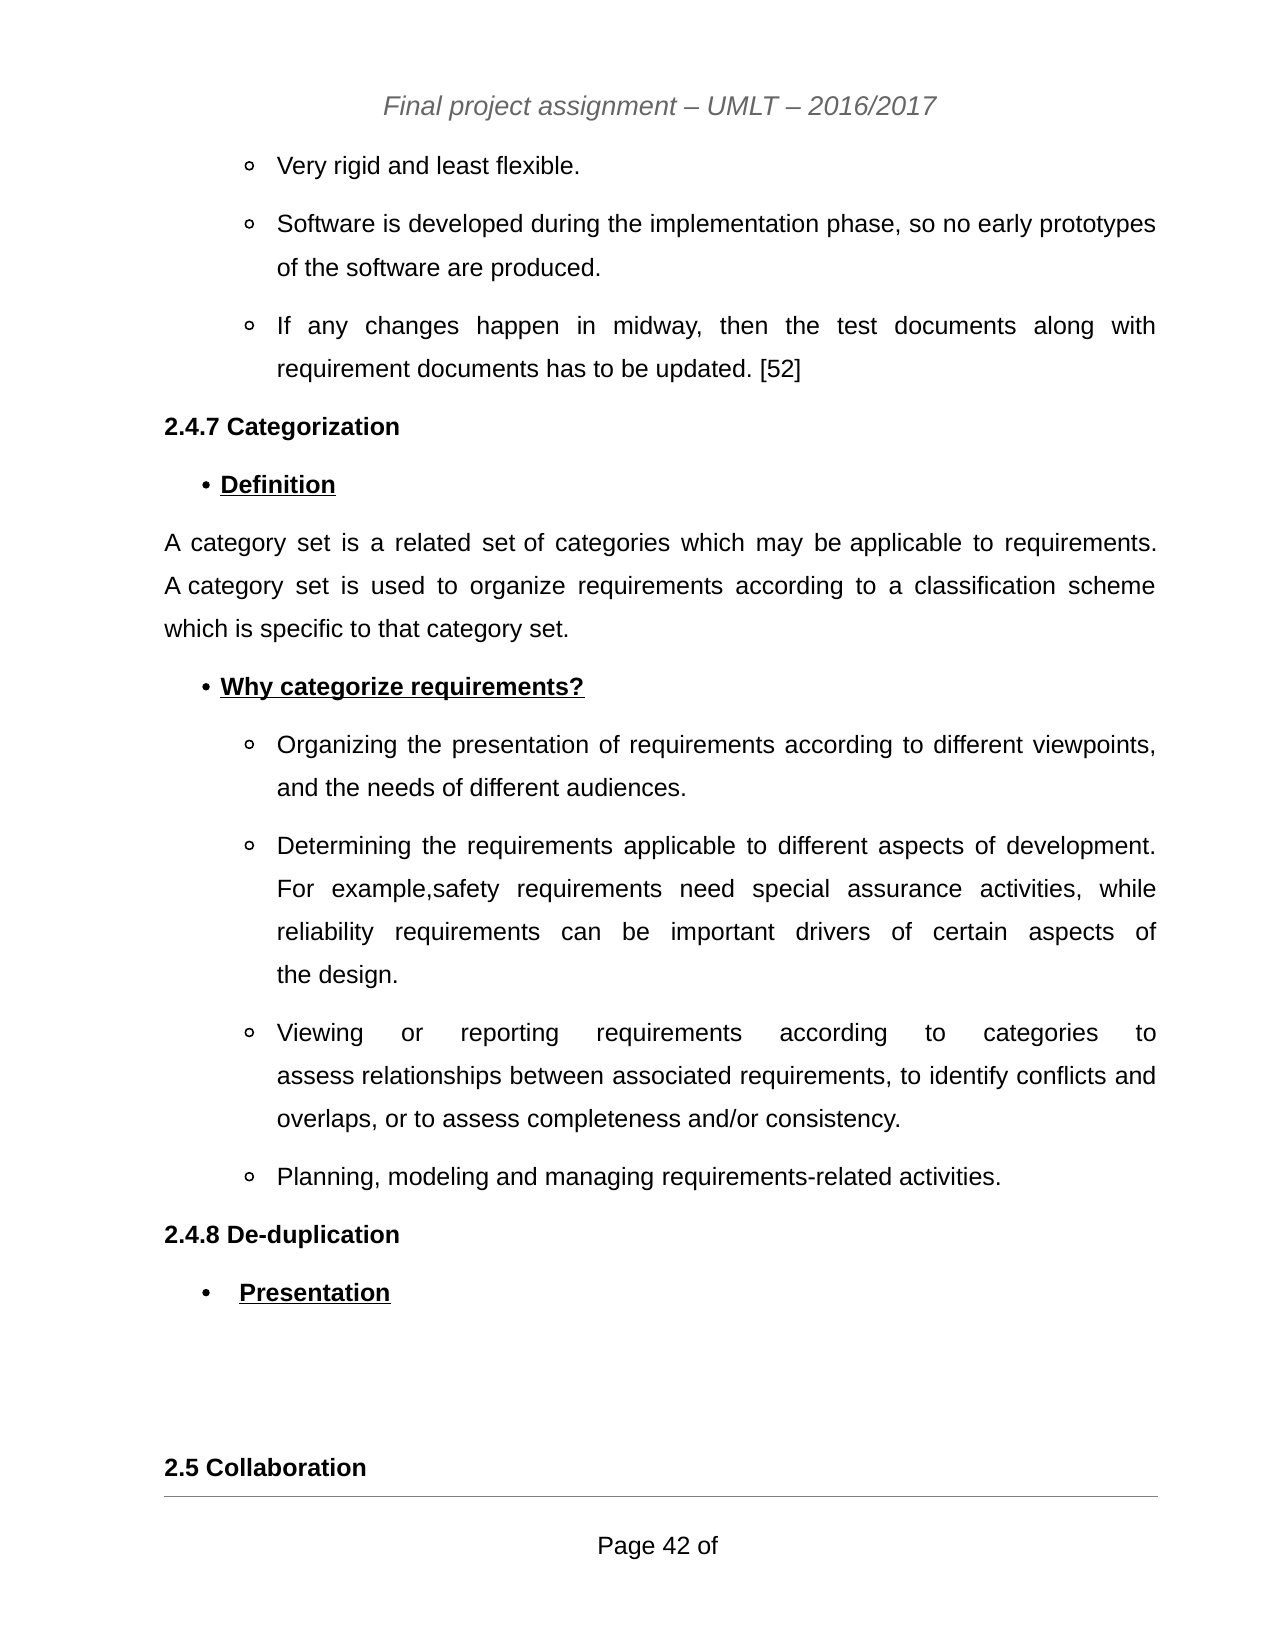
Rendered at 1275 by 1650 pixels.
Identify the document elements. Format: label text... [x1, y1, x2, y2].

list If any changes happen in midway, then the test documents along with requirement documents has to be updated. [52] [239, 311, 1158, 383]
list Presentation [202, 1278, 1158, 1307]
subtitle 2.5 Collaboration [164, 1452, 1158, 1481]
list Very rigid and least flexible. [239, 151, 1158, 180]
list Determining the requirements applicable to different aspects of development. For example,safety requirements need special assurance activities, while reliability requirements can be important drivers of certain aspects of the design. [239, 831, 1158, 989]
subtitle 2.4.8 De-duplication [164, 1220, 1158, 1249]
list Why categorize requirements? [202, 672, 1158, 701]
list Definition [202, 470, 1158, 499]
text A category set is a related set of categories which may be applicable to requirements. A category set is used to organize requirements according to a classification scheme which is specific to that category set. [164, 528, 1158, 643]
list Organizing the presentation of requirements according to different viewpoints, and the needs of different audiences. [239, 730, 1158, 802]
list Planning, modeling and managing requirements-related activities. [239, 1162, 1158, 1191]
subtitle 2.4.7 Categorization [164, 412, 1158, 441]
list Viewing or reporting requirements according to categories to assess relationships between associated requirements, to identify conflicts and overlaps, or to assess completeness and/or consistency. [239, 1018, 1158, 1133]
list Software is developed during the implementation phase, so no early prototypes of the software are produced. [239, 209, 1158, 281]
